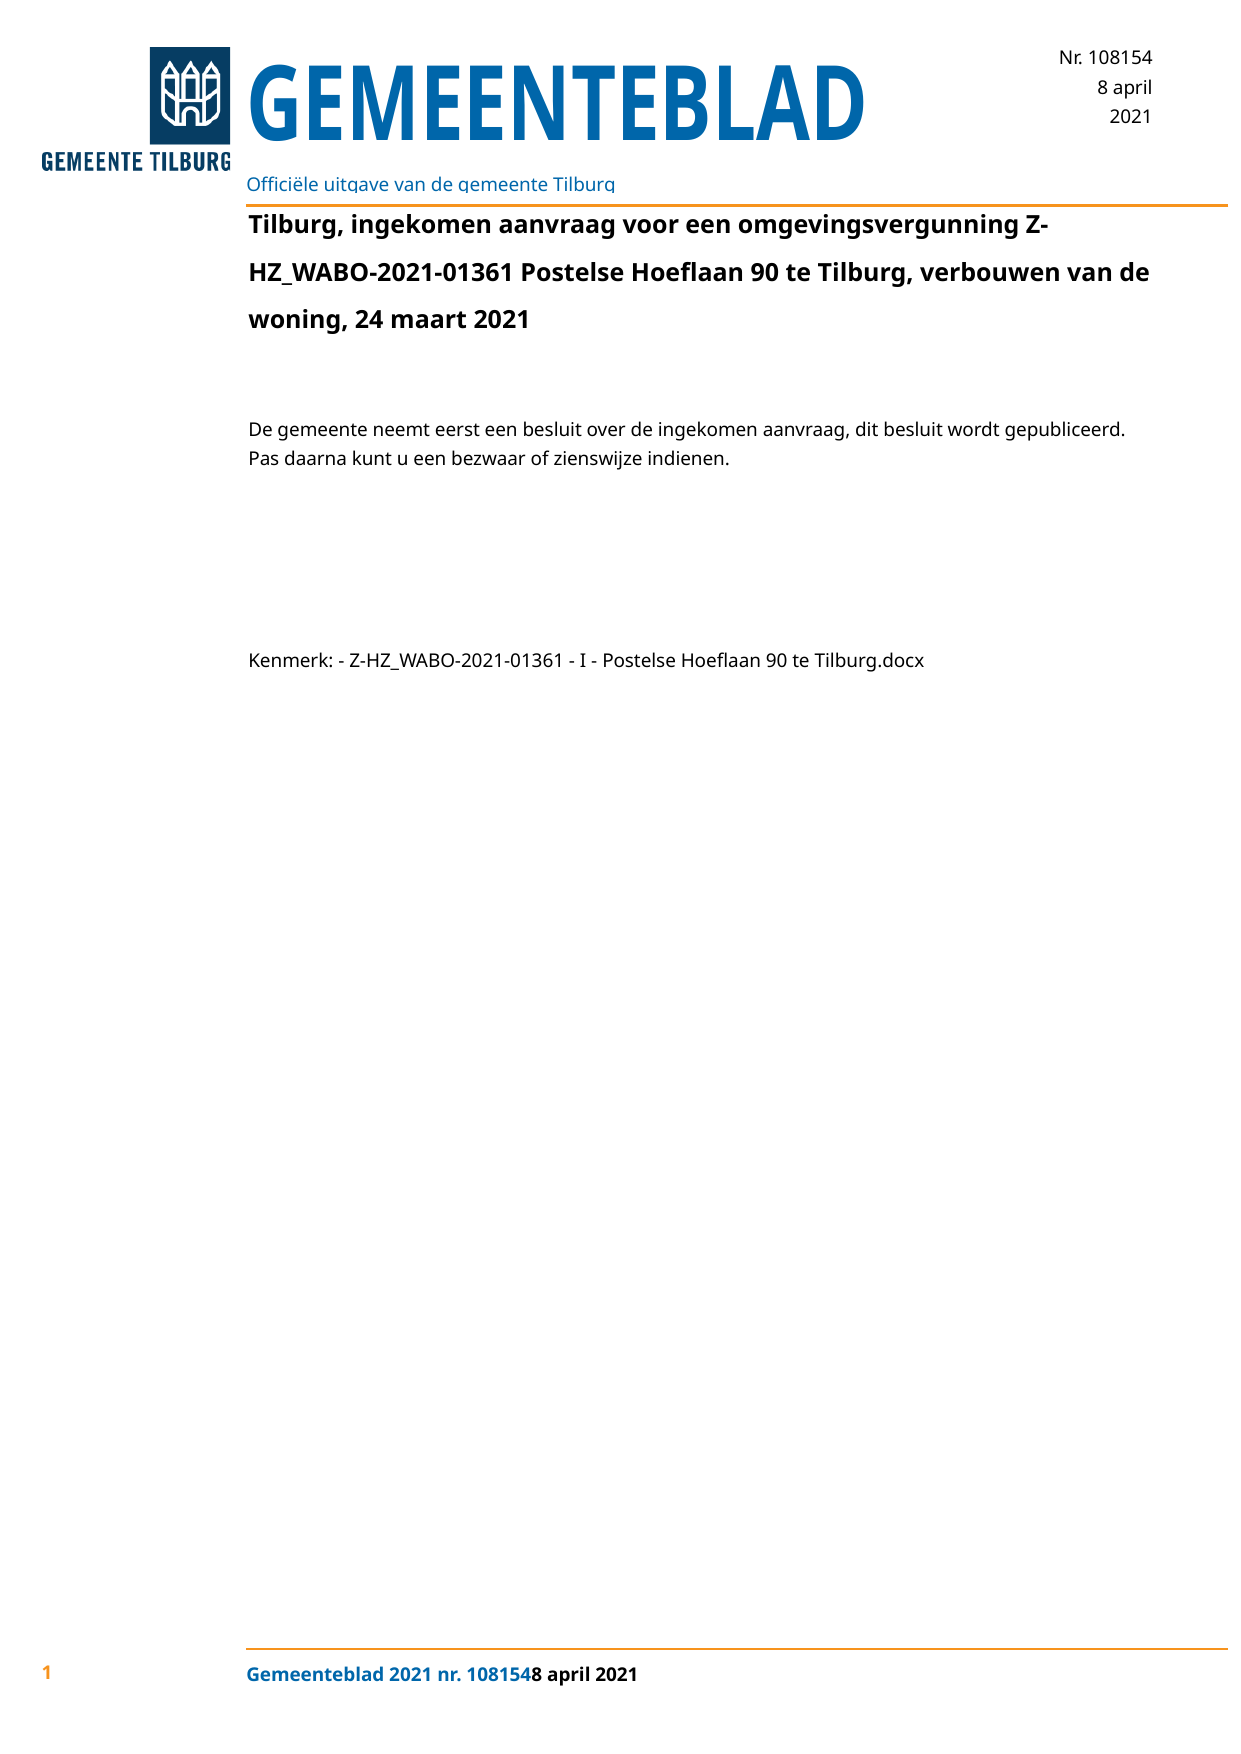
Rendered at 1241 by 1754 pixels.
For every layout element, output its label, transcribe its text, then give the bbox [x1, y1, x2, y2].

text Kenmerk: - Z-HZ_WABO-2021-01361 - I - Postelse Hoeflaan 90 te Tilburg.docx [248, 647, 1152, 673]
picture [41, 47, 231, 172]
text De gemeente neemt eerst een besluit over de ingekomen aanvraag, dit besluit wordt gepubliceerd. Pas daarna kunt u een bezwaar of zienswijze indienen. [248, 416, 1152, 471]
text Tilburg, ingekomen aanvraag voor een omgevingsvergunning Z-HZ_WABO-2021-01361 Postelse Hoeflaan 90 te Tilburg, verbouwen van de woning, 24 maart 2021 [248, 207, 1152, 336]
